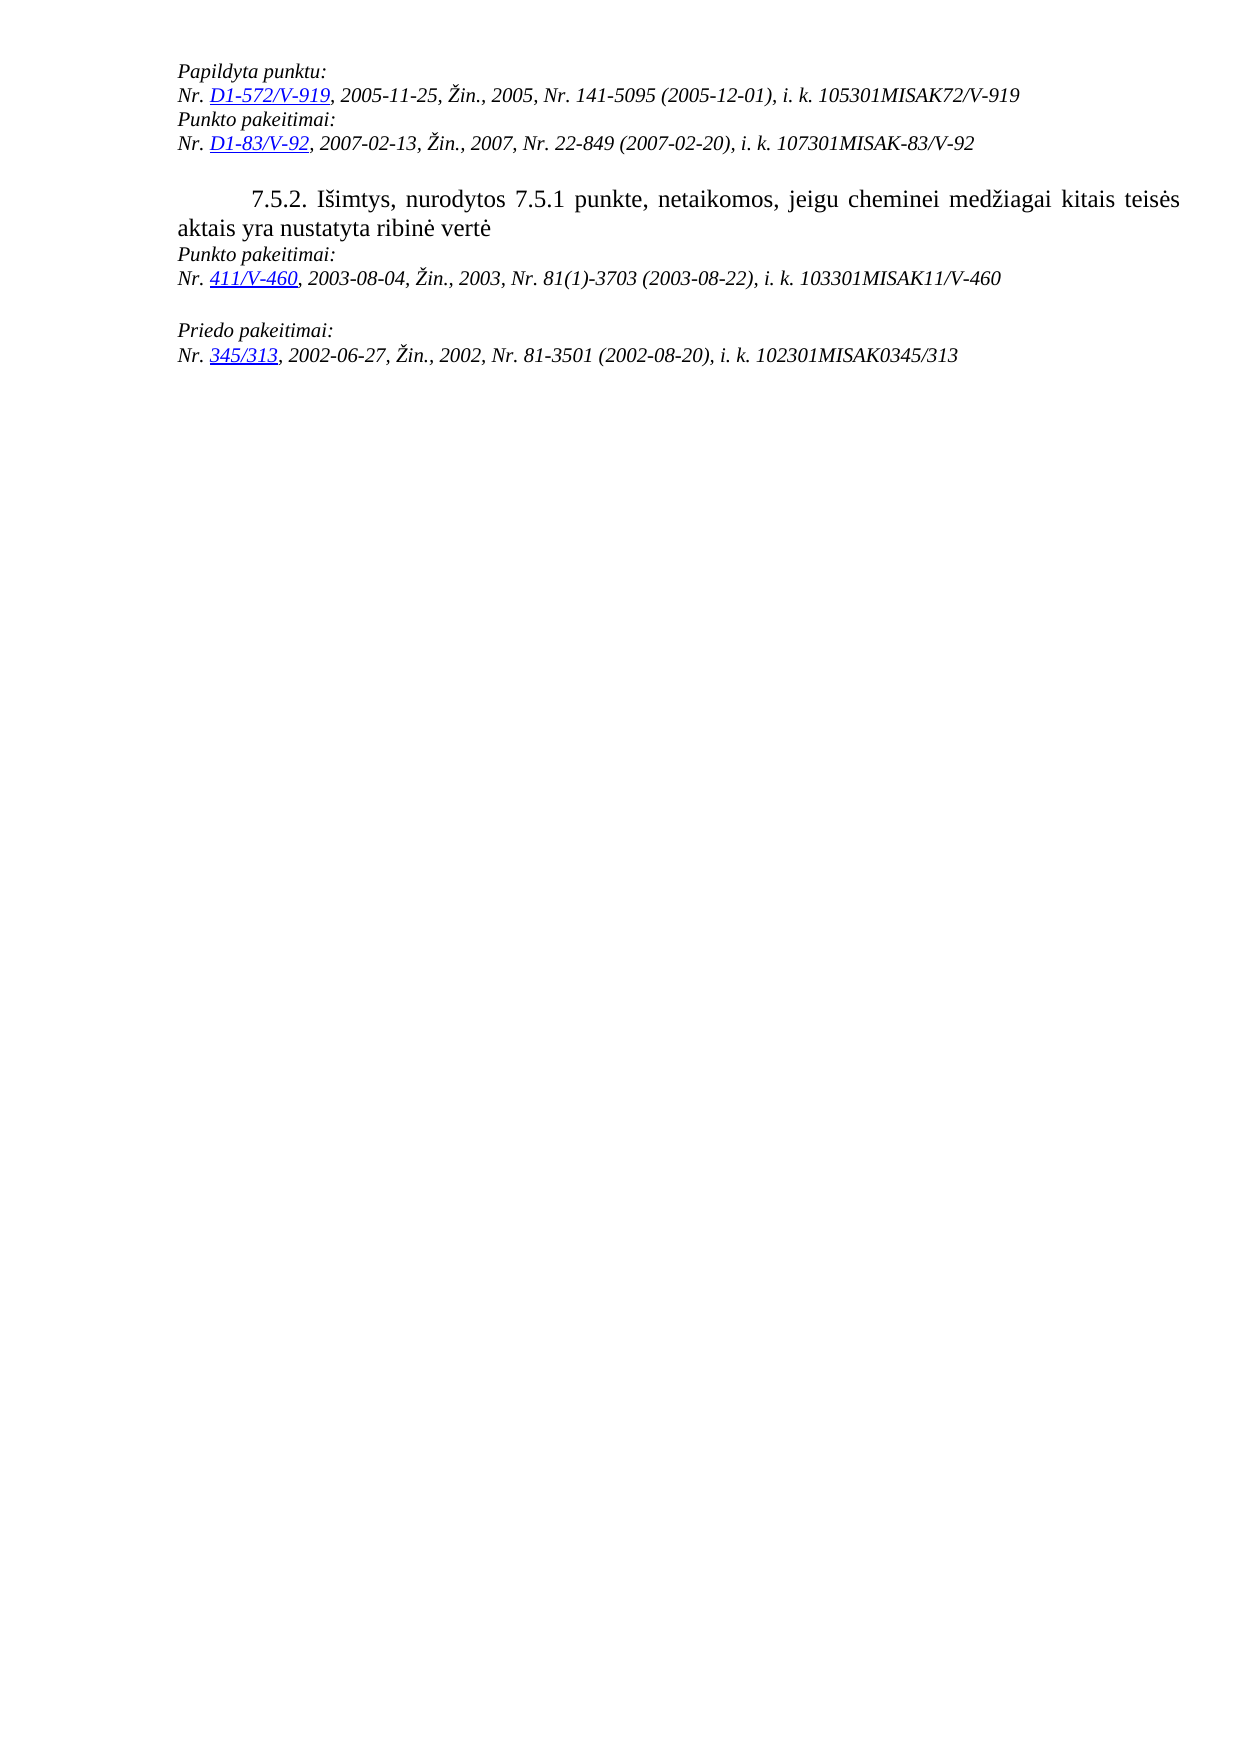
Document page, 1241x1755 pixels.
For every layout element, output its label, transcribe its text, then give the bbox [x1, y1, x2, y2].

text Nr. D1-572/V-919, 2005-11-25, Žin., 2005, Nr. 141-5095 (2005-12-01), i. k. 105301MISAK72/V-919 [177, 83, 1181, 107]
text 7.5.2. Išimtys, nurodytos 7.5.1 punkte, netaikomos, jeigu cheminei medžiagai kitais teisės aktais yra nustatyta ribinė vertė [177, 184, 1181, 242]
text Nr. 345/313, 2002-06-27, Žin., 2002, Nr. 81-3501 (2002-08-20), i. k. 102301MISAK0345/313 [177, 342, 1181, 367]
text Punkto pakeitimai: [177, 242, 1181, 266]
text Punkto pakeitimai: [177, 107, 1181, 131]
text Nr. D1-83/V-92, 2007-02-13, Žin., 2007, Nr. 22-849 (2007-02-20), i. k. 107301MISAK-83/V-92 [177, 131, 1181, 155]
text Papildyta punktu: [177, 59, 1181, 83]
text Nr. 411/V-460, 2003-08-04, Žin., 2003, Nr. 81(1)-3703 (2003-08-22), i. k. 103301MISAK11/V-460 [177, 266, 1181, 290]
text Priedo pakeitimai: [177, 318, 1181, 342]
